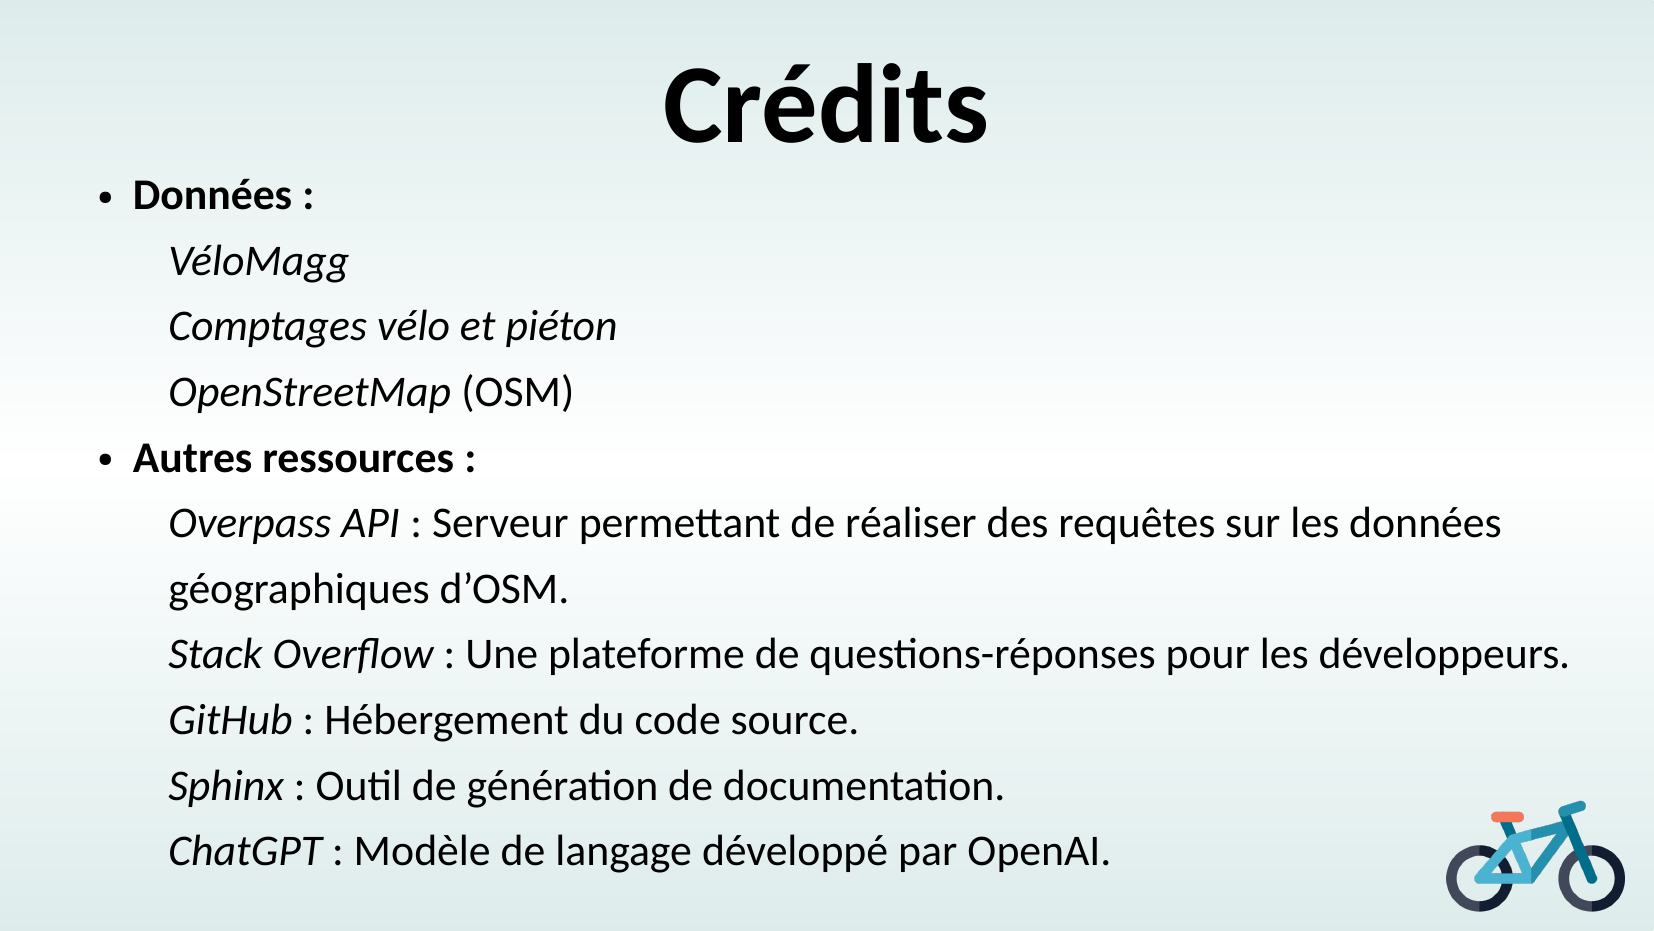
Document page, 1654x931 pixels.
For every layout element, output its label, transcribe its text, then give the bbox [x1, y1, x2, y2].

title Crédits [82, 37, 1571, 147]
text_box Données : VéloMagg Comptages vélo et piéton OpenStreetMap (OSM) Autres ressources : Overpass API : Serveur permettant de réaliser des requêtes sur les données géographiques d’OSM. Stack Overflow : Une plateforme de questions-réponses pour les développeurs. GitHub : Hébergement du code source. Sphinx : Outil de génération de documentation. ChatGPT : Modèle de langage développé par OpenAI. [82, 147, 1648, 931]
